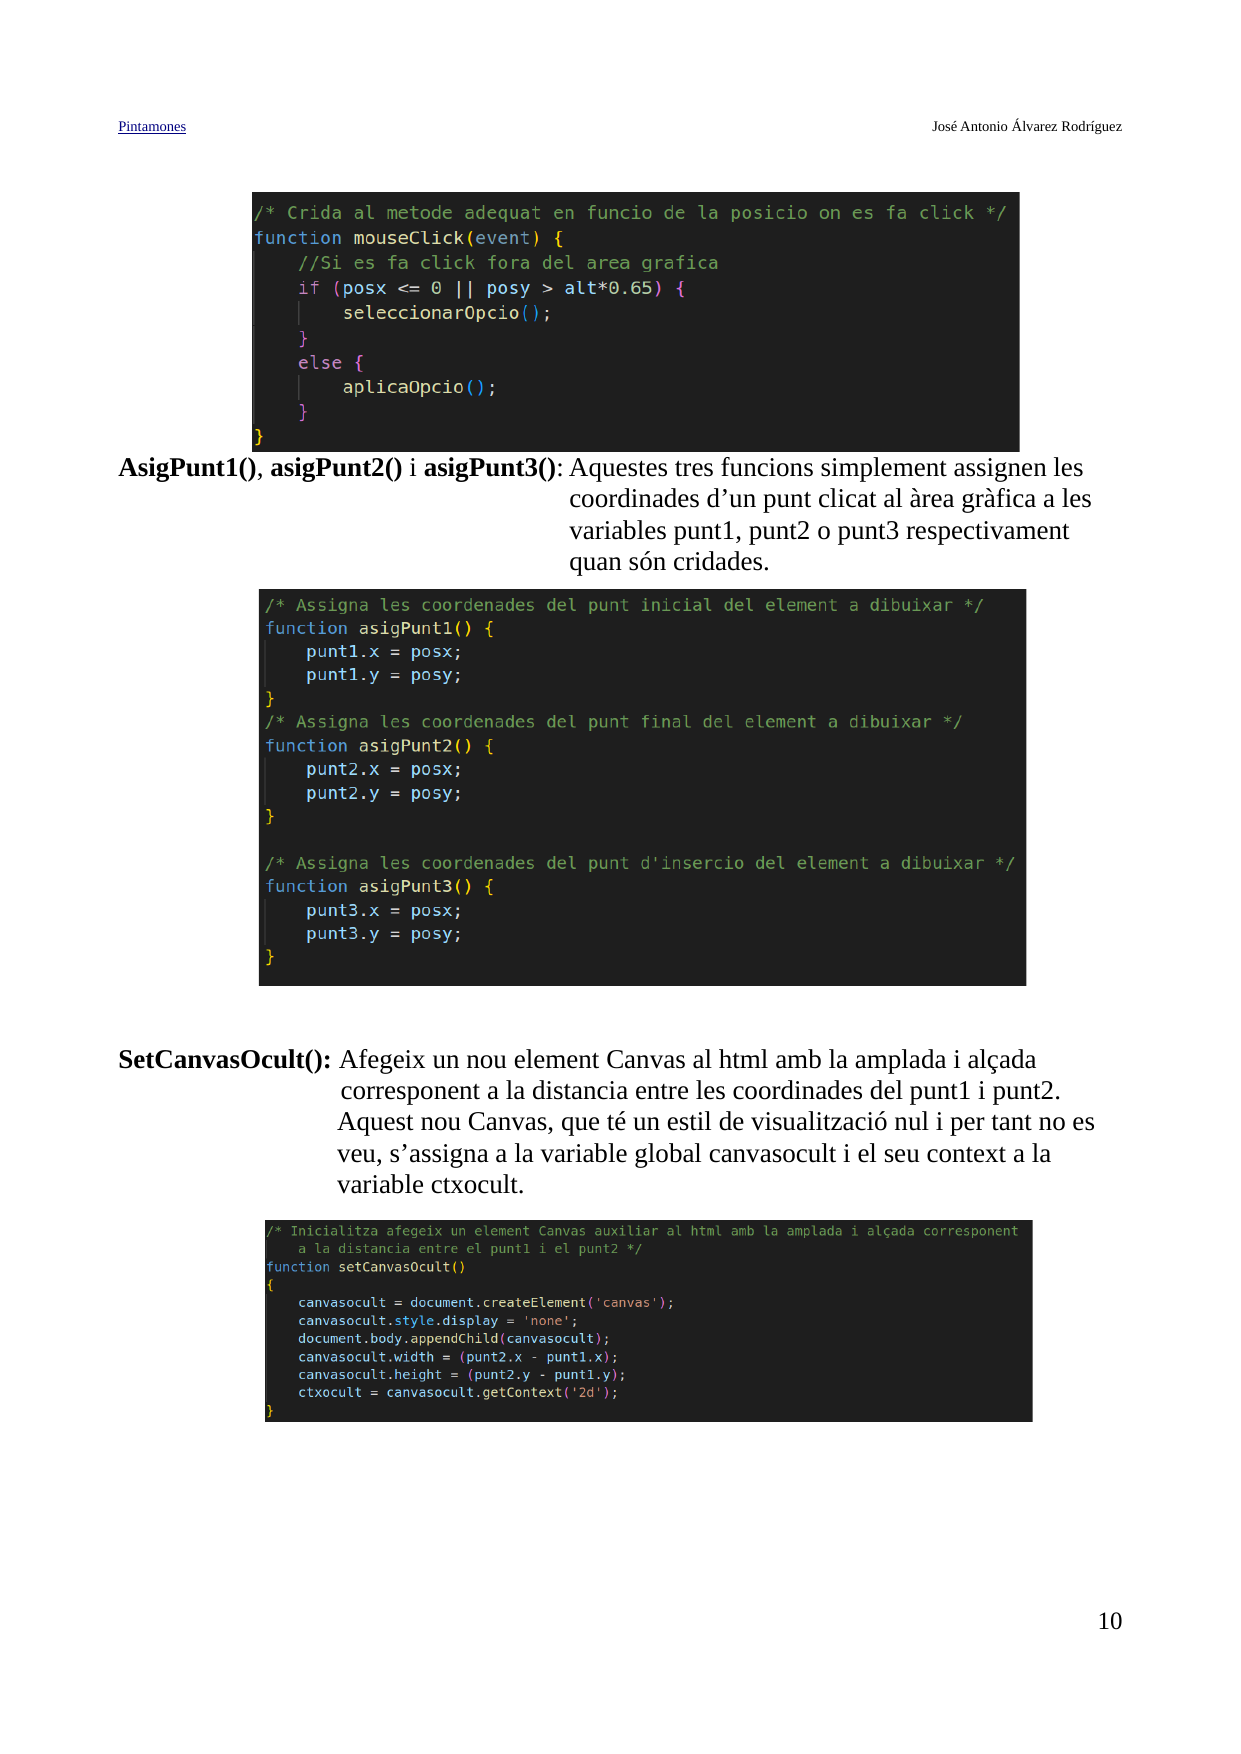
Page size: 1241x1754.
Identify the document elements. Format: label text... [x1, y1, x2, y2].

text variable ctxocult. [118, 1168, 1122, 1199]
text Aquest nou Canvas, que té un estil de visualització nul i per tant no es [118, 1106, 1122, 1137]
text corresponent a la distancia entre les coordinades del punt1 i punt2. [118, 1074, 1122, 1106]
picture [265, 1220, 1033, 1422]
text veu, s’assigna a la variable global canvasocult i el seu context a la [118, 1137, 1122, 1168]
text SetCanvasOcult(): Afegeix un nou element Canvas al html amb la amplada i alçada [118, 1043, 1122, 1074]
text variables punt1, punt2 o punt3 respectivament [118, 514, 1122, 545]
text coordinades d’un punt clicat al àrea gràfica a les [118, 483, 1122, 514]
text AsigPunt1(), asigPunt2() i asigPunt3(): Aquestes tres funcions simplement assignen les [118, 426, 1122, 483]
picture [258, 589, 1027, 986]
picture [252, 192, 1020, 452]
text quan són cridades. [118, 545, 1122, 576]
